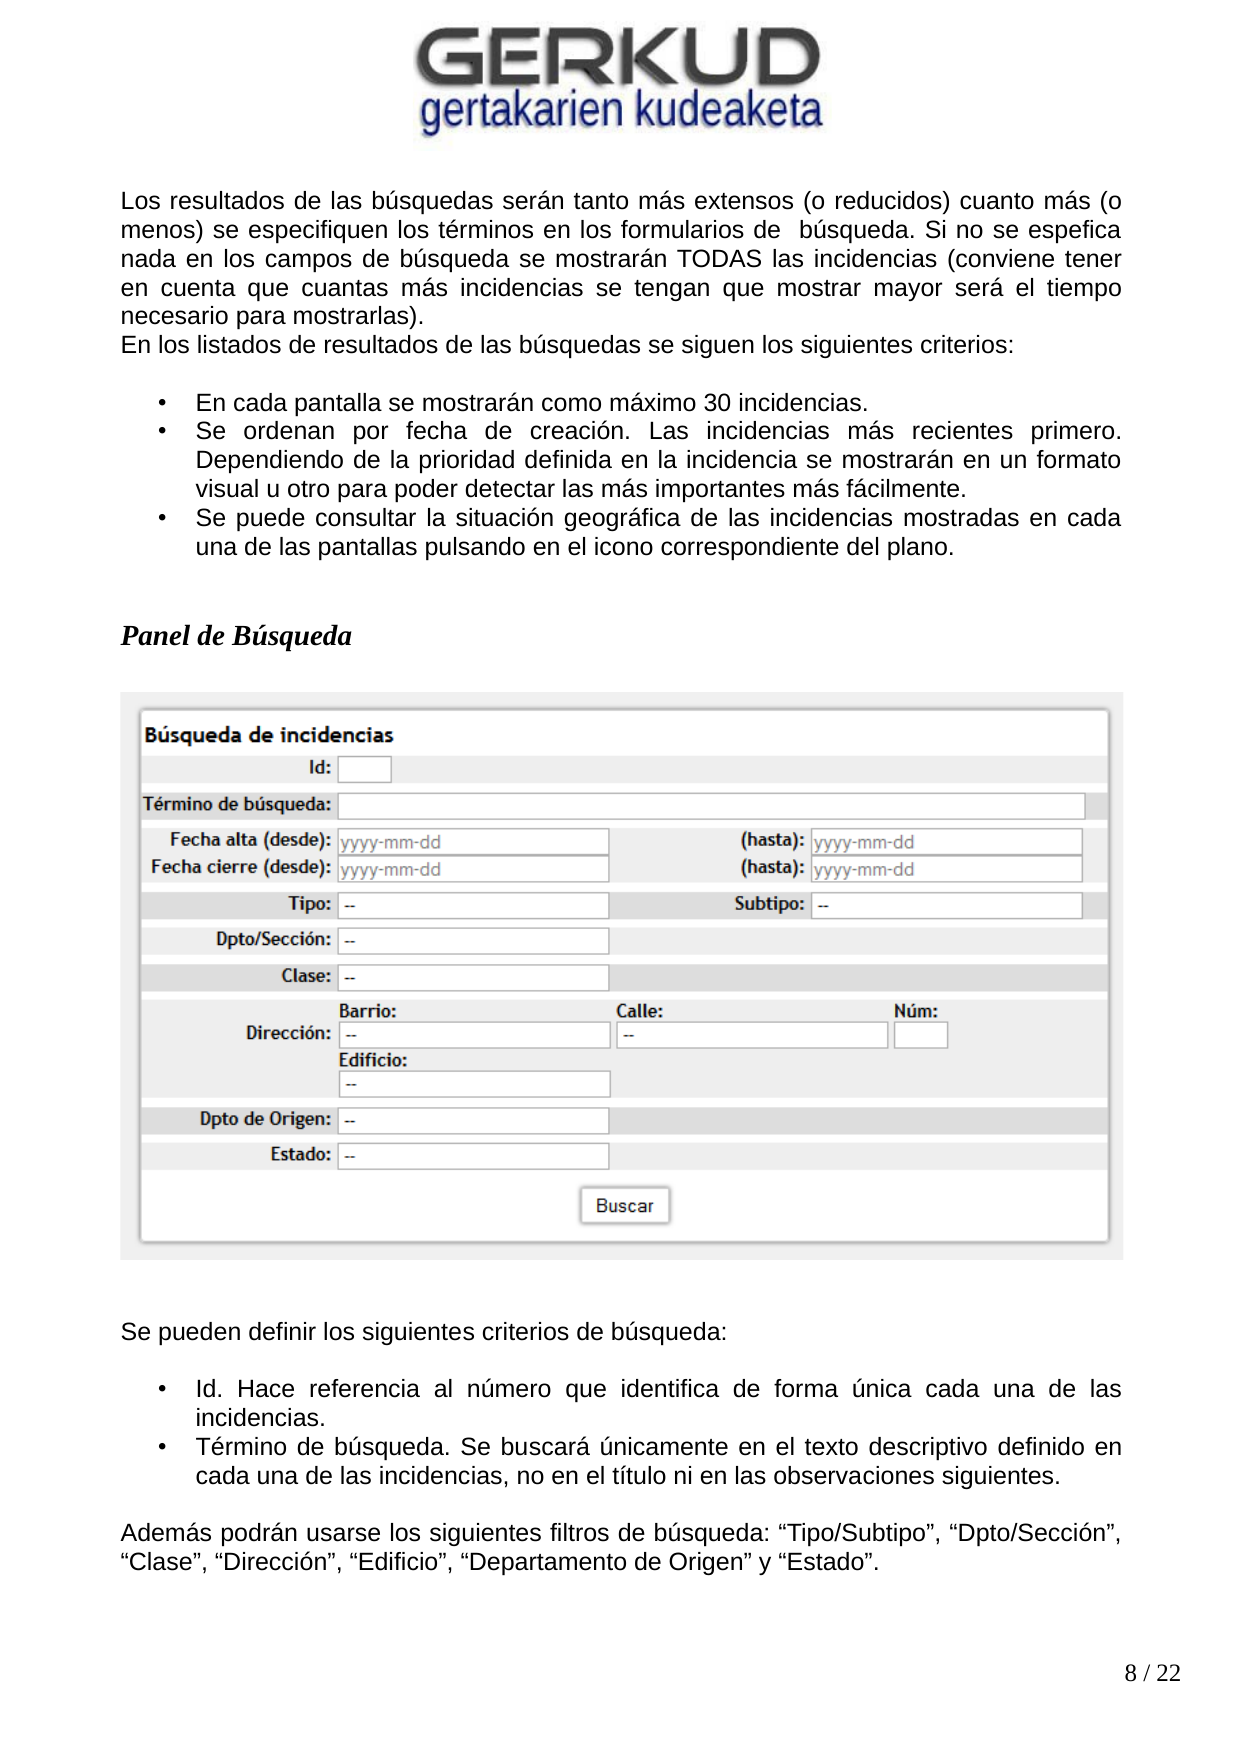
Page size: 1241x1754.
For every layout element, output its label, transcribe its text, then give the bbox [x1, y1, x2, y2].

text Además podrán usarse los siguientes filtros de búsqueda: “Tipo/Subtipo”, “Dpto/Sección”, “Clase”, “Dirección”, “Edificio”, “Departamento de Origen” y “Estado”. [120, 1518, 1123, 1576]
picture [120, 692, 1124, 1260]
subtitle Panel de Búsqueda [120, 618, 1123, 651]
list Se ordenan por fecha de creación. Las incidencias más recientes primero. Dependiendo de la prioridad definida en la incidencia se mostrarán en un formato visual u otro para poder detectar las más importantes más fácilmente. [158, 416, 1123, 503]
list Id. Hace referencia al número que identifica de forma única cada una de las incidencias. [158, 1374, 1123, 1432]
picture [412, 11, 832, 151]
list En cada pantalla se mostrarán como máximo 30 incidencias. [158, 387, 1123, 416]
text Se pueden definir los siguientes criterios de búsqueda: [120, 1317, 1123, 1346]
list Se puede consultar la situación geográfica de las incidencias mostradas en cada una de las pantallas pulsando en el icono correspondiente del plano. [158, 503, 1123, 560]
text En los listados de resultados de las búsquedas se siguen los siguientes criterios: [120, 330, 1123, 359]
list Término de búsqueda. Se buscará únicamente en el texto descriptivo definido en cada una de las incidencias, no en el título ni en las observaciones siguientes. [158, 1432, 1123, 1489]
text Los resultados de las búsquedas serán tanto más extensos (o reducidos) cuanto más (o menos) se especifiquen los términos en los formularios de búsqueda. Si no se espefica nada en los campos de búsqueda se mostrarán TODAS las incidencias (conviene tener en cuenta que cuantas más incidencias se tengan que mostrar mayor será el tiempo necesario para mostrarlas). [120, 186, 1123, 330]
